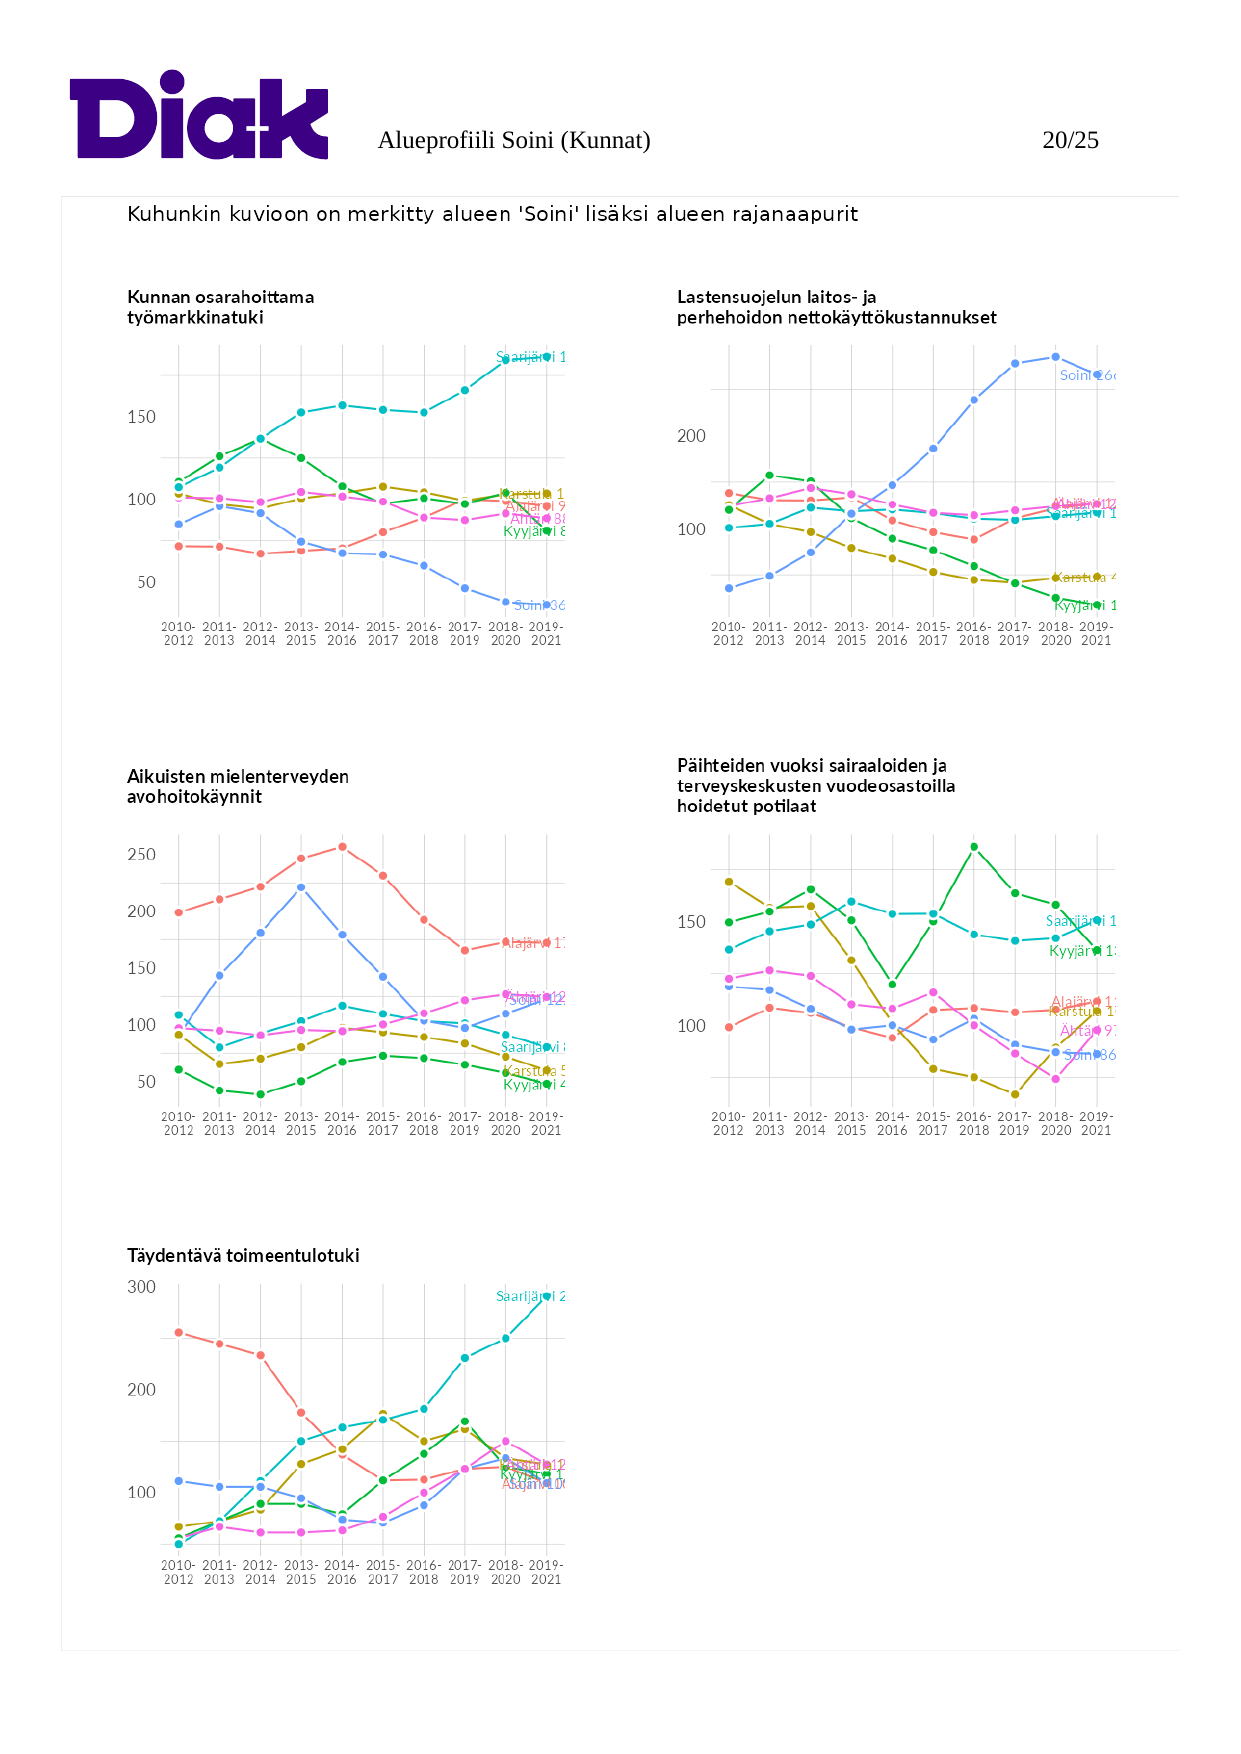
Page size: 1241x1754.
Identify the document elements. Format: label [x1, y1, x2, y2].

picture [61, 196, 1179, 1651]
